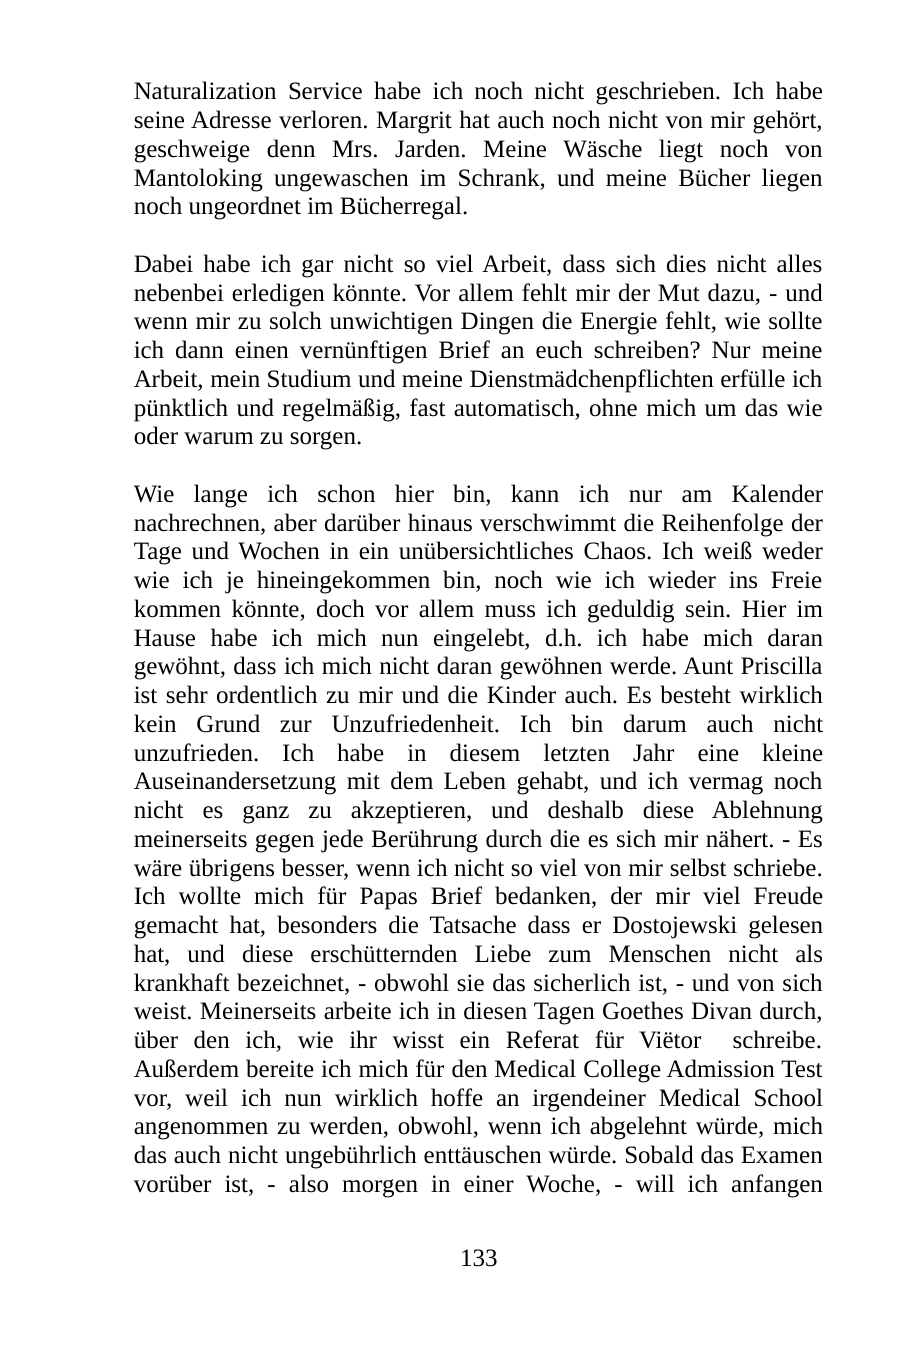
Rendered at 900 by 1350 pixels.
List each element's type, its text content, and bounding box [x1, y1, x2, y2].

text Naturalization Service habe ich noch nicht geschrieben. Ich habe seine Adresse verloren. Margrit hat auch noch nicht von mir gehört, geschweige denn Mrs. Jarden. Meine Wäsche liegt noch von Mantoloking ungewaschen im Schrank, und meine Bücher liegen noch ungeordnet im Bücherregal. [133, 76, 823, 220]
text Wie lange ich schon hier bin, kann ich nur am Kalender nachrechnen, aber darüber hinaus verschwimmt die Reihenfolge der Tage und Wochen in ein unübersichtliches Chaos. Ich weiß weder wie ich je hineingekommen bin, noch wie ich wieder ins Freie kommen könnte, doch vor allem muss ich geduldig sein. Hier im Hause habe ich mich nun eingelebt, d.h. ich habe mich daran gewöhnt, dass ich mich nicht daran gewöhnen werde. Aunt Priscilla ist sehr ordentlich zu mir und die Kinder auch. Es besteht wirklich kein Grund zur Unzufriedenheit. Ich bin darum auch nicht unzufrieden. Ich habe in diesem letzten Jahr eine kleine Auseinandersetzung mit dem Leben gehabt, und ich vermag noch nicht es ganz zu akzeptieren, und deshalb diese Ablehnung meinerseits gegen jede Berührung durch die es sich mir nähert. - Es wäre übrigens besser, wenn ich nicht so viel von mir selbst schriebe. Ich wollte mich für Papas Brief bedanken, der mir viel Freude gemacht hat, besonders die Tatsache dass er Dostojewski gelesen hat, und diese erschütternden Liebe zum Menschen nicht als krankhaft bezeichnet, - obwohl sie das sicherlich ist, - und von sich weist. Meinerseits arbeite ich in diesen Tagen Goethes Divan durch, über den ich, wie ihr wisst ein Referat für Viëtor schreibe. Außerdem bereite ich mich für den Medical College Admission Test vor, weil ich nun wirklich hoffe an irgendeiner Medical School angenommen zu werden, obwohl, wenn ich abgelehnt würde, mich das auch nicht ungebührlich enttäuschen würde. Sobald das Examen vorüber ist, - also morgen in einer Woche, - will ich anfangen [133, 479, 823, 1198]
text Dabei habe ich gar nicht so viel Arbeit, dass sich dies nicht alles nebenbei erledigen könnte. Vor allem fehlt mir der Mut dazu, - und wenn mir zu solch unwichtigen Dingen die Energie fehlt, wie sollte ich dann einen vernünftigen Brief an euch schreiben? Nur meine Arbeit, mein Studium und meine Dienstmädchenpflichten erfülle ich pünktlich und regelmäßig, fast automatisch, ohne mich um das wie oder warum zu sorgen. [133, 249, 823, 450]
